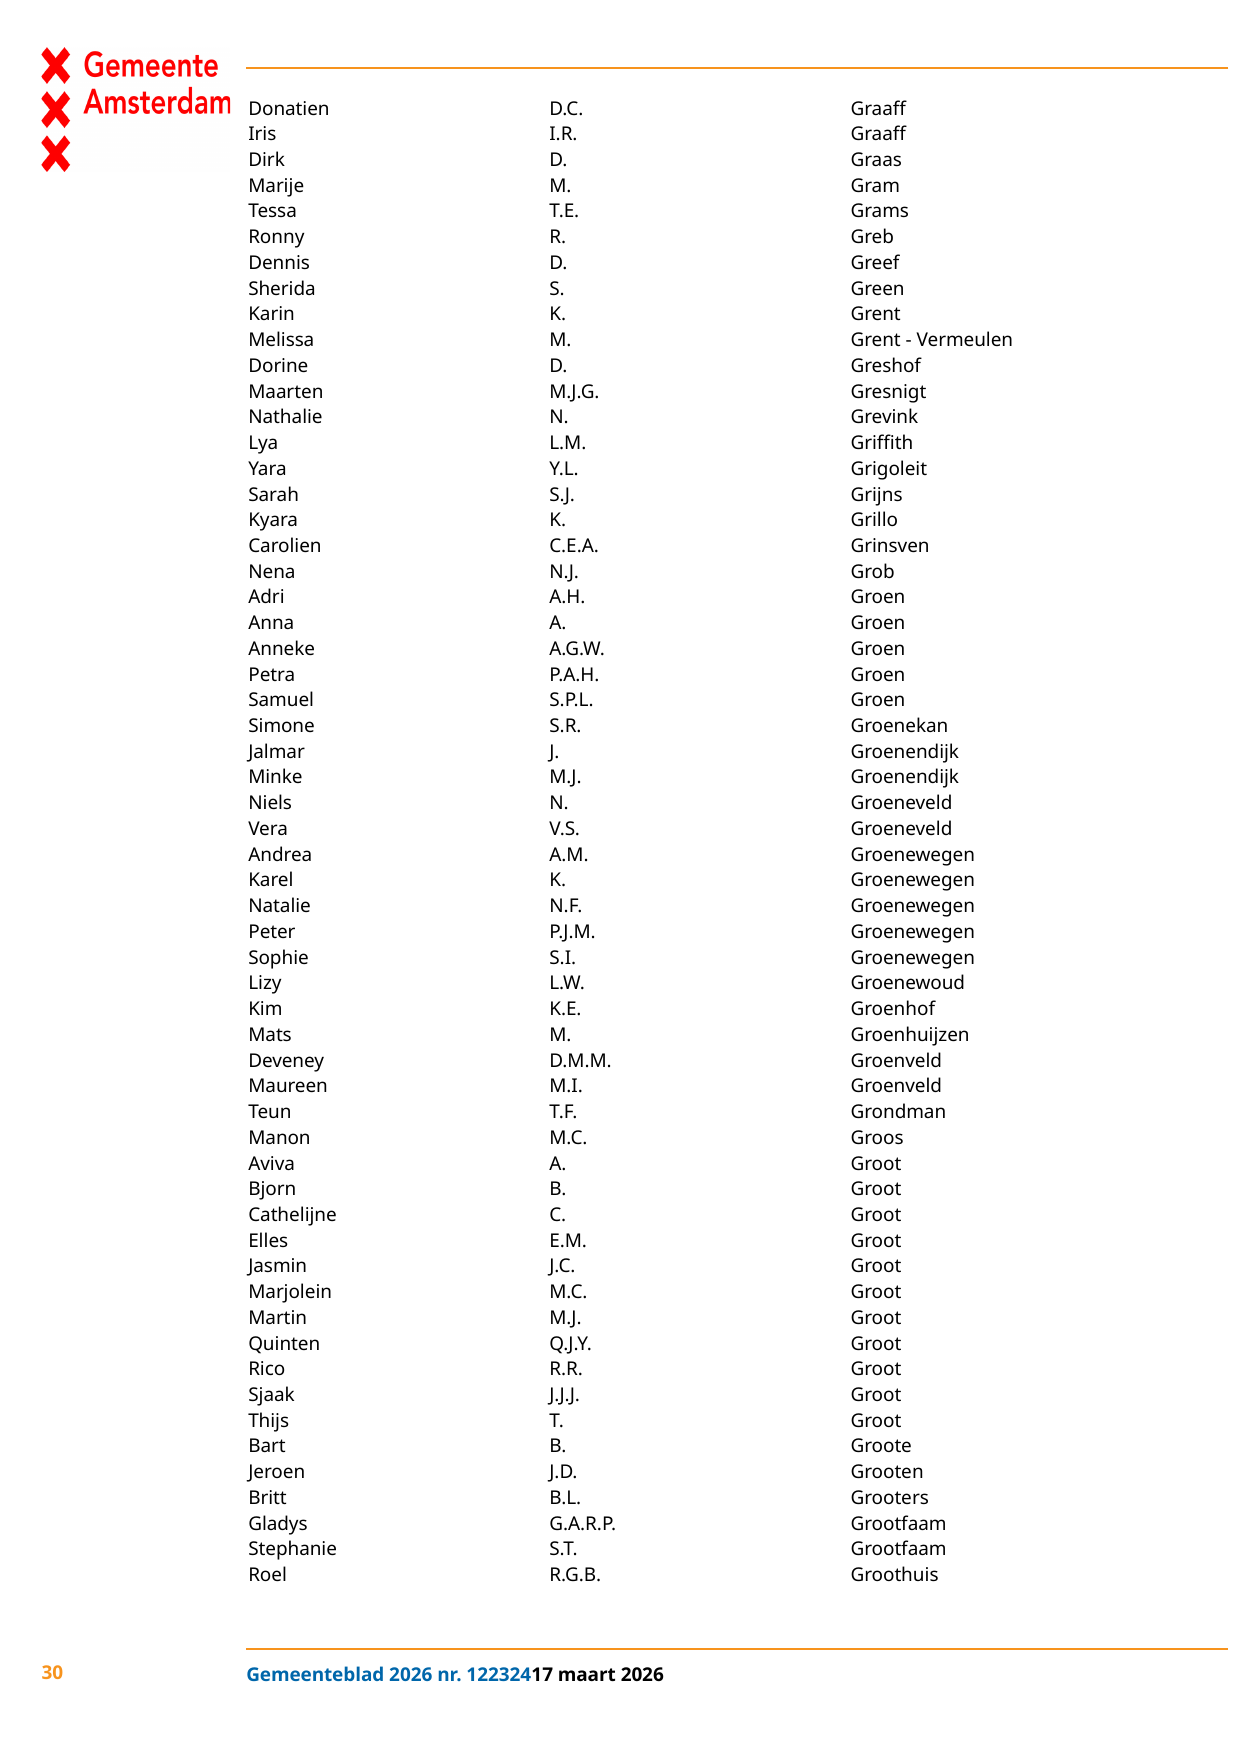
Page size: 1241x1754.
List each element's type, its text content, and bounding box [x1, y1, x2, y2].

table_cell Groenewoud [850, 970, 1152, 995]
table_cell S.R. [549, 712, 850, 738]
table_cell M.J. [549, 1304, 850, 1330]
table_cell I.R. [549, 121, 850, 146]
table_cell L.M. [549, 429, 850, 455]
table_cell Groot [850, 1304, 1152, 1330]
table_cell J.D. [549, 1459, 850, 1484]
table_cell Kyara [248, 506, 549, 532]
table_cell Jeroen [248, 1459, 549, 1484]
table_cell Karel [248, 867, 549, 892]
table_cell Kim [248, 995, 549, 1021]
table_cell Groot [850, 1407, 1152, 1433]
table_cell Marjolein [248, 1278, 549, 1304]
table_cell Grinsven [850, 532, 1152, 558]
table_cell Bjorn [248, 1175, 549, 1201]
table_cell N.F. [549, 893, 850, 918]
table_cell Groot [850, 1356, 1152, 1381]
table_cell D. [549, 352, 850, 378]
table_cell Graas [850, 146, 1152, 172]
table_cell K. [549, 506, 850, 532]
table_cell K. [549, 301, 850, 326]
table_cell P.A.H. [549, 661, 850, 687]
table_cell V.S. [549, 815, 850, 841]
table_cell Simone [248, 712, 549, 738]
table_cell Deveney [248, 1047, 549, 1072]
table_cell S.P.L. [549, 687, 850, 712]
table_cell Graaff [850, 95, 1152, 121]
table_cell S.T. [549, 1536, 850, 1561]
table_cell Britt [248, 1484, 549, 1510]
table_cell Groot [850, 1150, 1152, 1175]
table_cell Petra [248, 661, 549, 687]
table_cell Cathelijne [248, 1201, 549, 1227]
table_cell G.A.R.P. [549, 1510, 850, 1536]
table_cell S.J. [549, 481, 850, 506]
table_cell Bart [248, 1433, 549, 1458]
table_cell Groen [850, 584, 1152, 609]
table_cell Ronny [248, 224, 549, 249]
table_cell Groot [850, 1278, 1152, 1304]
table_cell Groot [850, 1330, 1152, 1356]
table_cell R. [549, 224, 850, 249]
table_cell Grondman [850, 1098, 1152, 1124]
table_cell N. [549, 790, 850, 815]
table_cell Mats [248, 1021, 549, 1047]
table_cell Iris [248, 121, 549, 146]
table_cell Griffith [850, 429, 1152, 455]
table_cell Groeneveld [850, 815, 1152, 841]
table_cell A.H. [549, 584, 850, 609]
table_cell Grootfaam [850, 1510, 1152, 1536]
table_cell Grigoleit [850, 455, 1152, 481]
table_cell Groen [850, 661, 1152, 687]
table_cell Groenewegen [850, 893, 1152, 918]
table_cell Groen [850, 687, 1152, 712]
table_cell Sherida [248, 275, 549, 301]
table_cell Graaff [850, 121, 1152, 146]
table_cell M. [549, 172, 850, 198]
table_cell Dennis [248, 249, 549, 275]
table_cell M.I. [549, 1073, 850, 1098]
table_cell Groot [850, 1201, 1152, 1227]
table_cell Marije [248, 172, 549, 198]
table_cell Groenveld [850, 1047, 1152, 1072]
table_cell Dorine [248, 352, 549, 378]
table_cell Grent - Vermeulen [850, 326, 1152, 352]
table_cell Groot [850, 1227, 1152, 1253]
table_cell Peter [248, 918, 549, 944]
table_cell Dirk [248, 146, 549, 172]
table_cell Groenewegen [850, 944, 1152, 969]
table_cell Grillo [850, 506, 1152, 532]
table_cell Groenhuijzen [850, 1021, 1152, 1047]
table_cell Lya [248, 429, 549, 455]
table_cell Grent [850, 301, 1152, 326]
table_cell S. [549, 275, 850, 301]
table_cell Stephanie [248, 1536, 549, 1561]
table_cell Elles [248, 1227, 549, 1253]
table_cell Rico [248, 1356, 549, 1381]
table_cell Samuel [248, 687, 549, 712]
table_cell Groos [850, 1124, 1152, 1150]
table_cell Groothuis [850, 1561, 1152, 1587]
table_cell J. [549, 738, 850, 764]
table_cell Grijns [850, 481, 1152, 506]
table_cell N.J. [549, 558, 850, 584]
table_cell Donatien [248, 95, 549, 121]
table_cell Gladys [248, 1510, 549, 1536]
table_cell J.J.J. [549, 1381, 850, 1407]
table_cell D. [549, 146, 850, 172]
table_cell J.C. [549, 1253, 850, 1278]
table_cell Quinten [248, 1330, 549, 1356]
table_cell Gram [850, 172, 1152, 198]
table_cell T.F. [549, 1098, 850, 1124]
table_cell Grooten [850, 1459, 1152, 1484]
table_cell D.M.M. [549, 1047, 850, 1072]
table_cell T.E. [549, 198, 850, 223]
table_cell M.C. [549, 1278, 850, 1304]
table_cell M.C. [549, 1124, 850, 1150]
table_cell Anna [248, 609, 549, 635]
table_cell Thijs [248, 1407, 549, 1433]
table_cell Groenhof [850, 995, 1152, 1021]
table_cell Nathalie [248, 404, 549, 429]
table_cell Groenewegen [850, 841, 1152, 867]
table_cell Groot [850, 1381, 1152, 1407]
table_cell Groen [850, 635, 1152, 661]
table_cell Yara [248, 455, 549, 481]
table_cell Groenewegen [850, 918, 1152, 944]
table_cell K. [549, 867, 850, 892]
table_cell Groen [850, 609, 1152, 635]
table_cell S.I. [549, 944, 850, 969]
table_cell Adri [248, 584, 549, 609]
table_cell Jasmin [248, 1253, 549, 1278]
table_cell Greef [850, 249, 1152, 275]
table_cell Sjaak [248, 1381, 549, 1407]
table_cell B. [549, 1175, 850, 1201]
table_cell Vera [248, 815, 549, 841]
table_cell Nena [248, 558, 549, 584]
table_cell Groenendijk [850, 738, 1152, 764]
table_cell Maarten [248, 378, 549, 403]
table_cell R.G.B. [549, 1561, 850, 1587]
table_cell Groote [850, 1433, 1152, 1458]
table_cell Melissa [248, 326, 549, 352]
table_cell Groot [850, 1175, 1152, 1201]
table_cell Groot [850, 1253, 1152, 1278]
table_cell Teun [248, 1098, 549, 1124]
table_cell Martin [248, 1304, 549, 1330]
table_cell N. [549, 404, 850, 429]
table_cell Karin [248, 301, 549, 326]
table_cell Sarah [248, 481, 549, 506]
table_cell D. [549, 249, 850, 275]
table_cell Groenendijk [850, 764, 1152, 789]
table_cell Anneke [248, 635, 549, 661]
table_cell A.M. [549, 841, 850, 867]
table_cell Roel [248, 1561, 549, 1587]
table_cell A. [549, 609, 850, 635]
table_cell Grevink [850, 404, 1152, 429]
table_cell Green [850, 275, 1152, 301]
table_cell Groenveld [850, 1073, 1152, 1098]
table_cell K.E. [549, 995, 850, 1021]
table_cell Niels [248, 790, 549, 815]
table_cell Grooters [850, 1484, 1152, 1510]
table_cell Carolien [248, 532, 549, 558]
table_cell M.J. [549, 764, 850, 789]
table_cell Andrea [248, 841, 549, 867]
table_cell P.J.M. [549, 918, 850, 944]
table_cell Sophie [248, 944, 549, 969]
table_cell Q.J.Y. [549, 1330, 850, 1356]
table_cell D.C. [549, 95, 850, 121]
table_cell Minke [248, 764, 549, 789]
table_cell Maureen [248, 1073, 549, 1098]
picture [41, 47, 231, 172]
table_cell M.J.G. [549, 378, 850, 403]
table_cell C. [549, 1201, 850, 1227]
table_cell E.M. [549, 1227, 850, 1253]
table_cell R.R. [549, 1356, 850, 1381]
table_cell Groenekan [850, 712, 1152, 738]
table_cell Grootfaam [850, 1536, 1152, 1561]
table_cell A. [549, 1150, 850, 1175]
table_cell Groeneveld [850, 790, 1152, 815]
table_cell A.G.W. [549, 635, 850, 661]
table_cell Natalie [248, 893, 549, 918]
table_cell Manon [248, 1124, 549, 1150]
table_cell Aviva [248, 1150, 549, 1175]
table_cell Y.L. [549, 455, 850, 481]
table_cell M. [549, 326, 850, 352]
table_cell Greb [850, 224, 1152, 249]
table_cell Grob [850, 558, 1152, 584]
table_cell B.L. [549, 1484, 850, 1510]
table_cell Greshof [850, 352, 1152, 378]
table_cell M. [549, 1021, 850, 1047]
table_cell T. [549, 1407, 850, 1433]
table_cell Groenewegen [850, 867, 1152, 892]
table_cell B. [549, 1433, 850, 1458]
table_cell Jalmar [248, 738, 549, 764]
table_cell Lizy [248, 970, 549, 995]
table_cell Gresnigt [850, 378, 1152, 403]
table_cell L.W. [549, 970, 850, 995]
table_cell Tessa [248, 198, 549, 223]
table_cell C.E.A. [549, 532, 850, 558]
table_cell Grams [850, 198, 1152, 223]
